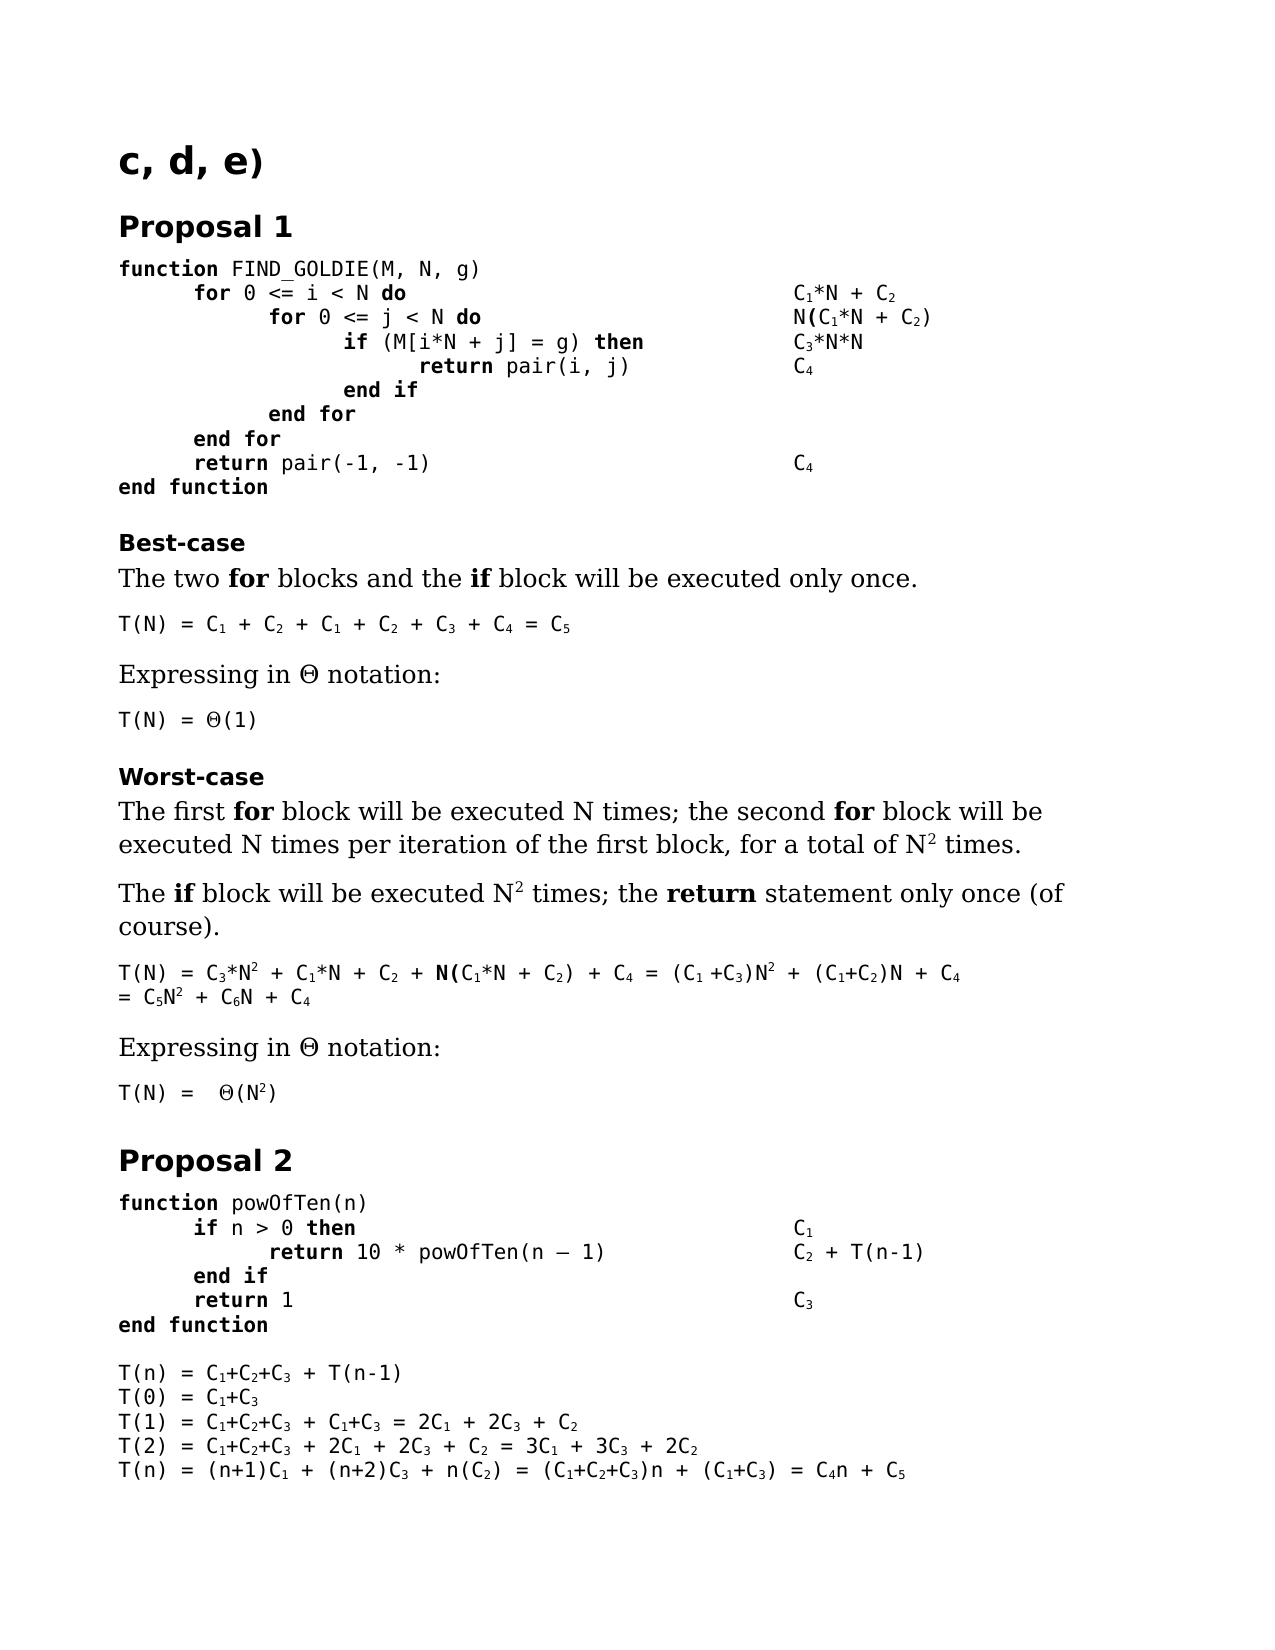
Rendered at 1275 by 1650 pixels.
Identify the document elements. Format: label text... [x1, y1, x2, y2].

text Expressing in Θ notation: [118, 660, 1157, 689]
subtitle Worst-case [118, 763, 1157, 791]
text function FIND_GOLDIE(M, N, g) [118, 257, 1157, 281]
text T(n) = (n+1)C1 + (n+2)C3 + n(C2) = (C1+C2+C3)n + (C1+C3) = C4n + C5 [118, 1458, 1157, 1482]
text return pair(i, j) C4 [118, 354, 1157, 378]
text T(N) = Θ(1) [118, 708, 1157, 733]
text = C5N2 + C6N + C4 [118, 985, 1157, 1009]
text The first for block will be executed N times; the second for block will be executed N times per iteration of the first block, for a total of N2 times. [118, 797, 1157, 860]
subtitle Best-case [118, 530, 1157, 557]
text T(N) = Θ(N2) [118, 1081, 1157, 1106]
text The two for blocks and the if block will be executed only once. [118, 563, 1157, 593]
text T(2) = C1+C2+C3 + 2C1 + 2C3 + C2 = 3C1 + 3C3 + 2C2 [118, 1434, 1157, 1458]
text if n > 0 then C1 [118, 1216, 1157, 1240]
text T(0) = C1+C3 [118, 1385, 1157, 1410]
text return 1 C3 [118, 1288, 1157, 1313]
subtitle Proposal 2 [118, 1144, 1157, 1179]
text T(N) = C3*N2 + C1*N + C2 + N(C1*N + C2) + C4 = (C1 +C3)N2 + (C1+C2)N + C4 [118, 961, 1157, 985]
text end if [118, 378, 1157, 402]
text Expressing in Θ notation: [118, 1033, 1157, 1062]
text if (M[i*N + j] = g) then C3*N*N [118, 330, 1157, 354]
subtitle c, d, e) [118, 139, 1157, 183]
text return 10 * powOfTen(n – 1) C2 + T(n-1) [118, 1240, 1157, 1264]
text for 0 <= i < N do C1*N + C2 [118, 281, 1157, 305]
text function powOfTen(n) [118, 1191, 1157, 1216]
subtitle Proposal 1 [118, 210, 1157, 244]
text end function [118, 1313, 1157, 1337]
text end function [118, 475, 1157, 499]
text T(N) = C1 + C2 + C1 + C2 + C3 + C4 = C5 [118, 612, 1157, 636]
text T(1) = C1+C2+C3 + C1+C3 = 2C1 + 2C3 + C2 [118, 1410, 1157, 1434]
text return pair(-1, -1) C4 [118, 451, 1157, 475]
text end if [118, 1264, 1157, 1288]
text for 0 <= j < N do N(C1*N + C2) [118, 305, 1157, 330]
text end for [118, 402, 1157, 427]
text end for [118, 427, 1157, 451]
text The if block will be executed N2 times; the return statement only once (of course). [118, 879, 1157, 942]
text T(n) = C1+C2+C3 + T(n-1) [118, 1361, 1157, 1385]
